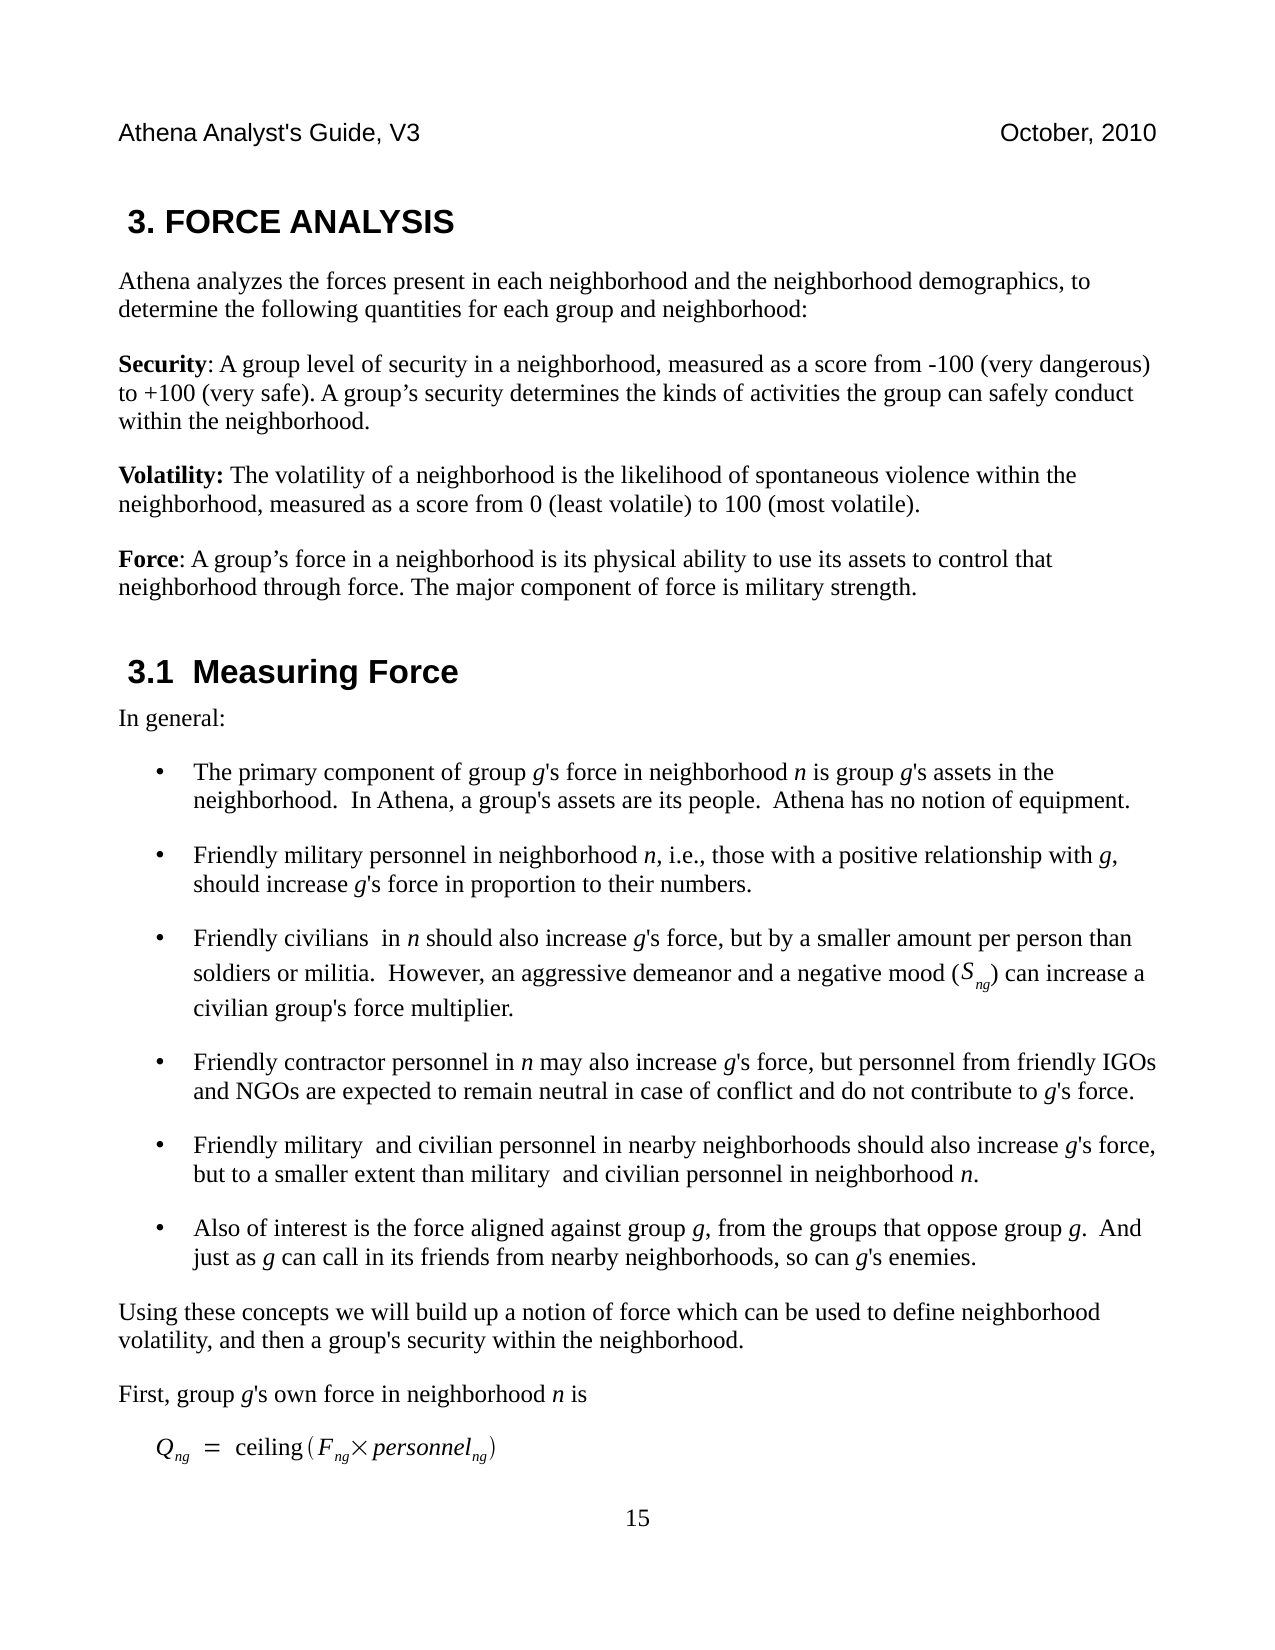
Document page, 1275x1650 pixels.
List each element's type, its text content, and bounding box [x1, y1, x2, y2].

text Force: A group’s force in a neighborhood is its physical ability to use its assets to control that neighborhood through force. The major component of force is military strength. [118, 544, 1157, 601]
list Also of interest is the force aligned against group g, from the groups that oppose group g. And just as g can call in its friends from nearby neighborhoods, so can g's enemies. [156, 1213, 1157, 1271]
text In general: [118, 703, 1157, 731]
subtitle Measuring Force [118, 652, 1157, 690]
text First, group g's own force in neighborhood n is [118, 1379, 1157, 1408]
subtitle Force Analysis [118, 202, 1157, 240]
text Athena analyzes the forces present in each neighborhood and the neighborhood demographics, to determine the following quantities for each group and neighborhood: [118, 266, 1157, 323]
list Friendly contractor personnel in n may also increase g's force, but personnel from friendly IGOs and NGOs are expected to remain neutral in case of conflict and do not contribute to g's force. [156, 1047, 1157, 1105]
text Using these concepts we will build up a notion of force which can be used to define neighborhood volatility, and then a group's security within the neighborhood. [118, 1297, 1157, 1354]
list The primary component of group g's force in neighborhood n is group g's assets in the neighborhood. In Athena, a group's assets are its people. Athena has no notion of equipment. [156, 757, 1157, 814]
text Security: A group level of security in a neighborhood, measured as a score from -100 (very dangerous) to +100 (very safe). A group’s security determines the kinds of activities the group can safely conduct within the neighborhood. [118, 349, 1157, 435]
list Friendly military personnel in neighborhood n, i.e., those with a positive relationship with g, should increase g's force in proportion to their numbers. [156, 840, 1157, 897]
list Friendly civilians in n should also increase g's force, but by a smaller amount per person than soldiers or militia. However, an aggressive demeanor and a negative mood () can increase a civilian group's force multiplier. [156, 923, 1157, 1022]
list Friendly military and civilian personnel in nearby neighborhoods should also increase g's force, but to a smaller extent than military and civilian personnel in neighborhood n. [156, 1131, 1157, 1188]
text Volatility: The volatility of a neighborhood is the likelihood of spontaneous violence within the neighborhood, measured as a score from 0 (least volatile) to 100 (most volatile). [118, 461, 1157, 518]
